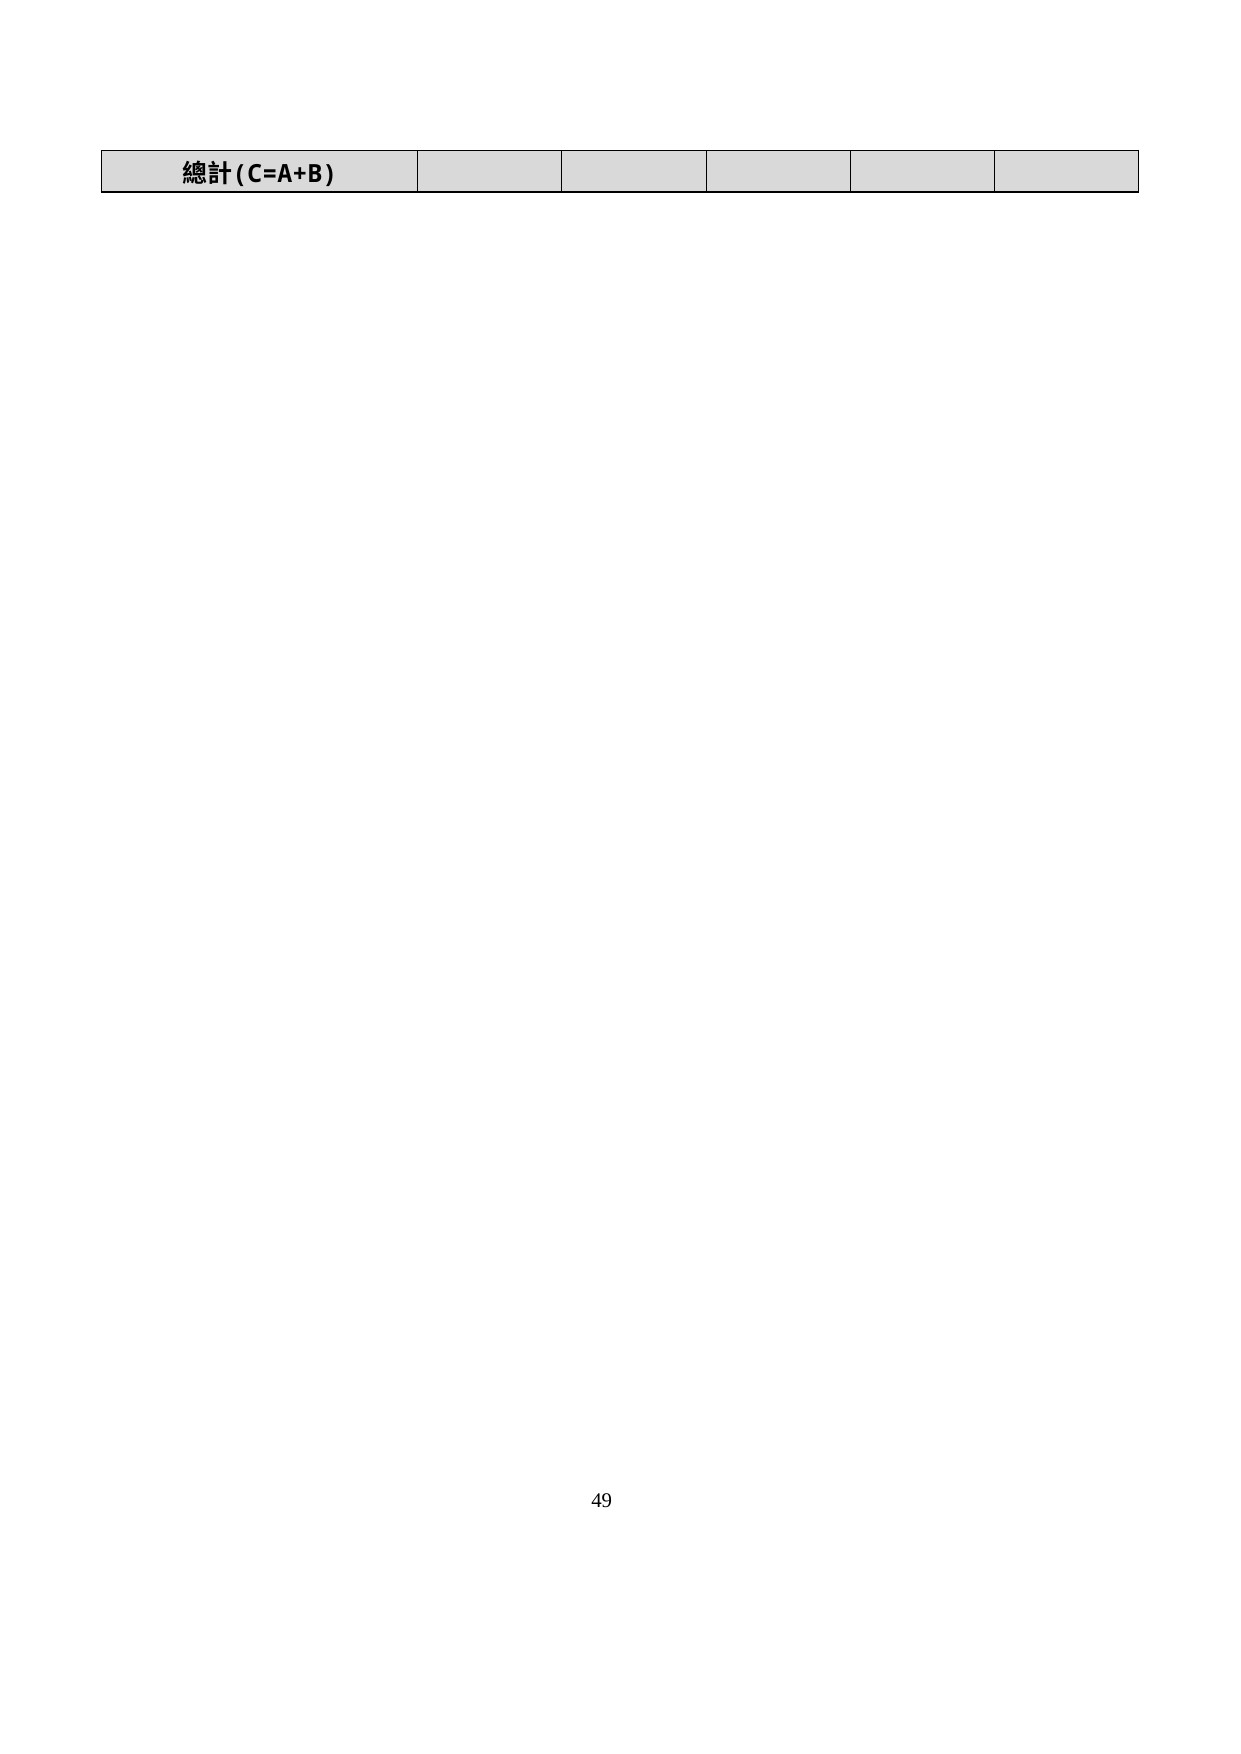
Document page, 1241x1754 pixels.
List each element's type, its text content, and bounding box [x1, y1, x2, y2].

table_cell [562, 151, 706, 191]
table_cell [995, 151, 1138, 191]
table_cell [851, 151, 994, 191]
table_cell [418, 151, 561, 191]
table_cell [707, 151, 850, 191]
table_cell 總計(C=A+B) [102, 151, 417, 191]
